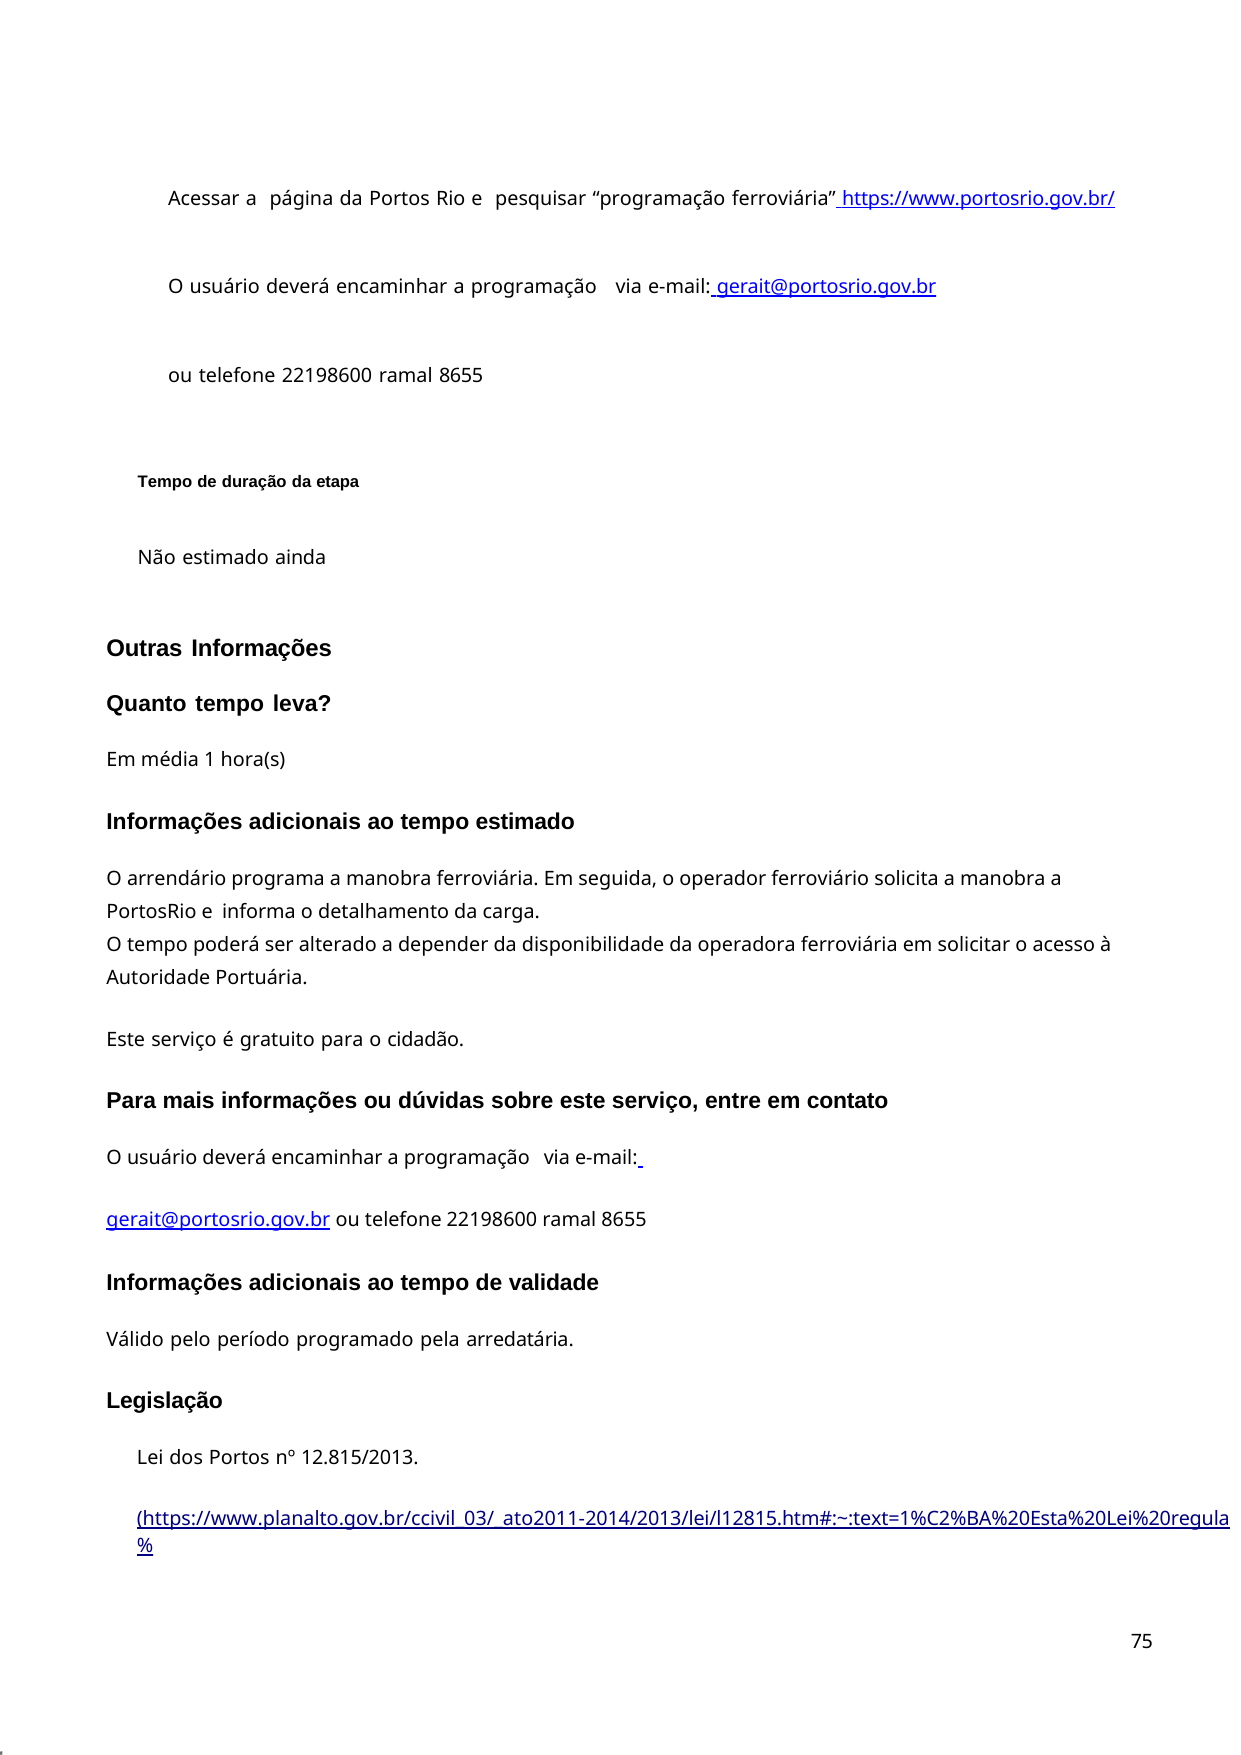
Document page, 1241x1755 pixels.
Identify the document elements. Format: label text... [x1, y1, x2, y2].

text Outras Informações Quanto tempo leva? Em média 1 hora(s) [106, 634, 331, 773]
subtitle Informações adicionais ao tempo de validade [106, 1269, 1241, 1295]
subtitle Legislação [106, 1387, 1241, 1413]
text O usuário deverá encaminhar a programação via e-mail: gerait@portosrio.gov.br [168, 272, 1241, 299]
subtitle Informações adicionais ao tempo estimado [106, 808, 1241, 834]
text Este serviço é gratuito para o cidadão. [106, 1025, 1241, 1052]
text Válido pelo período programado pela arredatária. [106, 1325, 1241, 1352]
text Lei dos Portos nº 12.815/2013. [137, 1443, 1241, 1470]
subtitle Para mais informações ou dúvidas sobre este serviço, entre em contato [106, 1087, 1241, 1114]
text ou telefone 22198600 ramal 8655 [168, 361, 1241, 388]
text O arrendário programa a manobra ferroviária. Em seguida, o operador ferroviário solicita a manobra a PortosRio e informa o detalhamento da carga. [106, 864, 1146, 924]
text Acessar a página da Portos Rio e pesquisar “programação ferroviária” https://www.portosrio.gov.br/ [168, 184, 1241, 211]
text Não estimado ainda [137, 543, 1241, 571]
text O usuário deverá encaminhar a programação via e-mail: gerait@portosrio.gov.br ou telefone 22198600 ramal 8655 [106, 1143, 844, 1232]
text (https://www.planalto.gov.br/ccivil_03/_ato2011-2014/2013/lei/l12815.htm#:~:text=1%C2%BA%20Esta%20Lei%20regula% [137, 1504, 1241, 1558]
text Tempo de duração da etapa [137, 471, 1241, 491]
text O tempo poderá ser alterado a depender da disponibilidade da operadora ferroviária em solicitar o acesso à Autoridade Portuária. [106, 930, 1146, 991]
